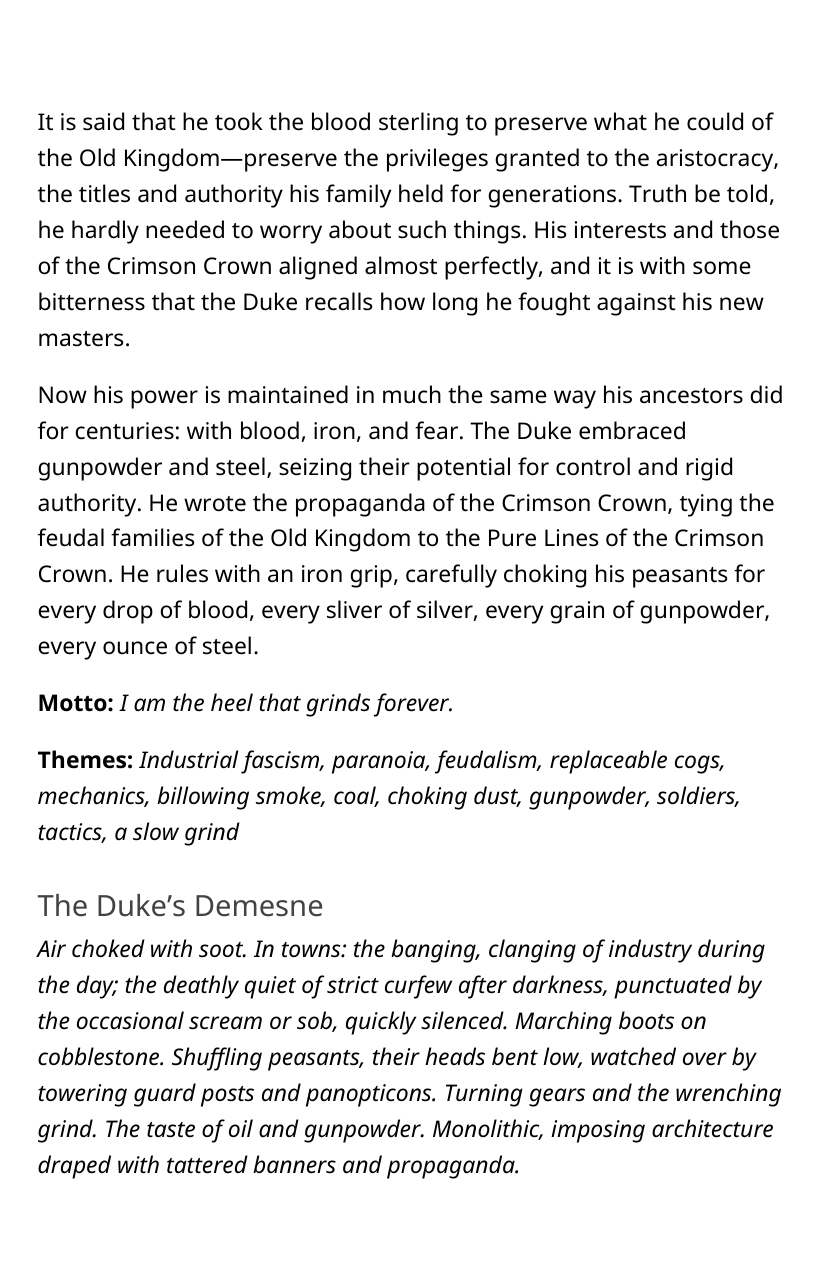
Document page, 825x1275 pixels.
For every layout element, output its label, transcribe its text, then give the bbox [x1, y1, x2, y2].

text It is said that he took the blood sterling to preserve what he could of the Old Kingdom—preserve the privileges granted to the aristocracy, the titles and authority his family held for generations. Truth be told, he hardly needed to worry about such things. His interests and those of the Crimson Crown aligned almost perfectly, and it is with some bitterness that the Duke recalls how long he fought against his new masters. [37, 106, 787, 353]
text Motto: I am the heel that grinds forever. [37, 687, 787, 718]
text Now his power is maintained in much the same way his ancestors did for centuries: with blood, iron, and fear. The Duke embraced gunpowder and steel, seizing their potential for control and rigid authority. He wrote the propaganda of the Crimson Crown, tying the feudal families of the Old Kingdom to the Pure Lines of the Crimson Crown. He rules with an iron grip, carefully choking his peasants for every drop of blood, every sliver of silver, every grain of gunpowder, every ounce of steel. [37, 379, 787, 661]
subtitle The Duke’s Demesne [37, 885, 787, 924]
text Themes: Industrial fascism, paranoia, feudalism, replaceable cogs, mechanics, billowing smoke, coal, choking dust, gunpowder, soldiers, tactics, a slow grind [37, 744, 787, 847]
text Air choked with soot. In towns: the banging, clanging of industry during the day; the deathly quiet of strict curfew after darkness, punctuated by the occasional scream or sob, quickly silenced. Marching boots on cobblestone. Shuffling peasants, their heads bent low, watched over by towering guard posts and panopticons. Turning gears and the wrenching grind. The taste of oil and gunpowder. Monolithic, imposing architecture draped with tattered banners and propaganda. [37, 933, 787, 1180]
